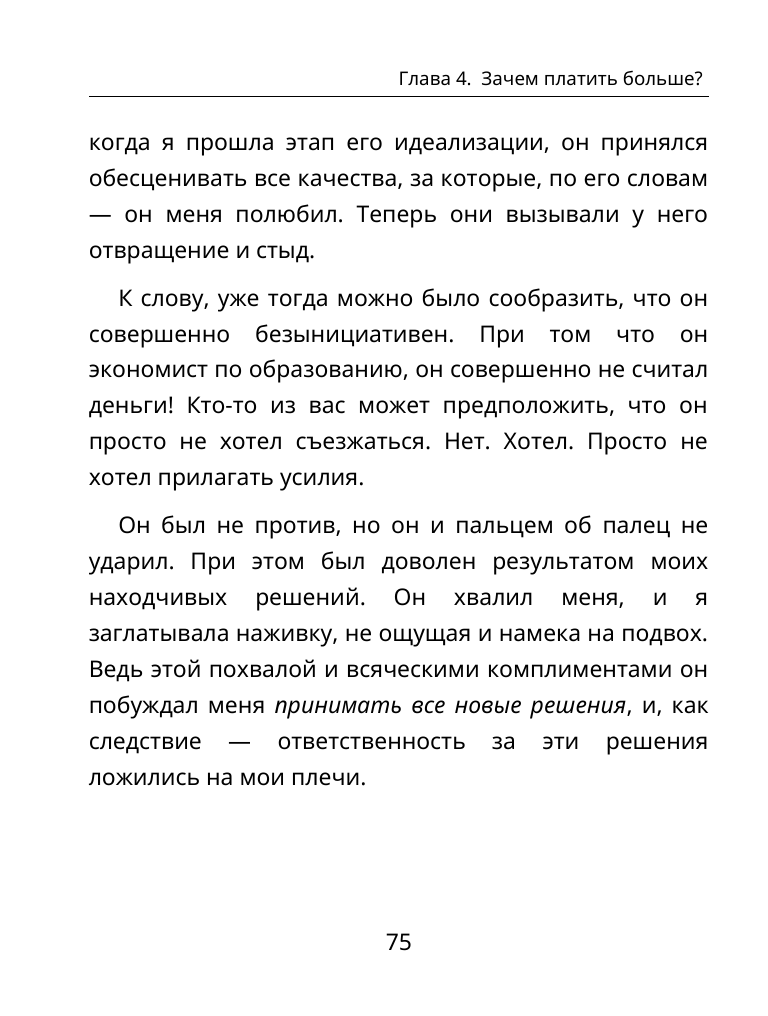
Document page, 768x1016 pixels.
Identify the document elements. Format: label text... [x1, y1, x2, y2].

text Он был не против, но он и пальцем об палец не ударил. При этом был доволен результатом моих находчивых решений. Он хвалил меня, и я заглатывала наживку, не ощущая и намека на подвох. Ведь этой похвалой и всяческими комплиментами он побуждал меня принимать все новые решения, и, как следствие — ответственность за эти решения ложились на мои плечи. [88, 509, 709, 792]
text К слову, уже тогда можно было сообразить, что он совершенно безынициативен. При том что он экономист по образованию, он совершенно не считал деньги! Кто-то из вас может предположить, что он просто не хотел съезжаться. Нет. Хотел. Просто не хотел прилагать усилия. [88, 282, 709, 492]
text когда я прошла этап его идеализации, он принялся обесценивать все качества, за которые, по его словам — он меня полюбил. Теперь они вызывали у него отвращение и стыд. [88, 126, 709, 265]
